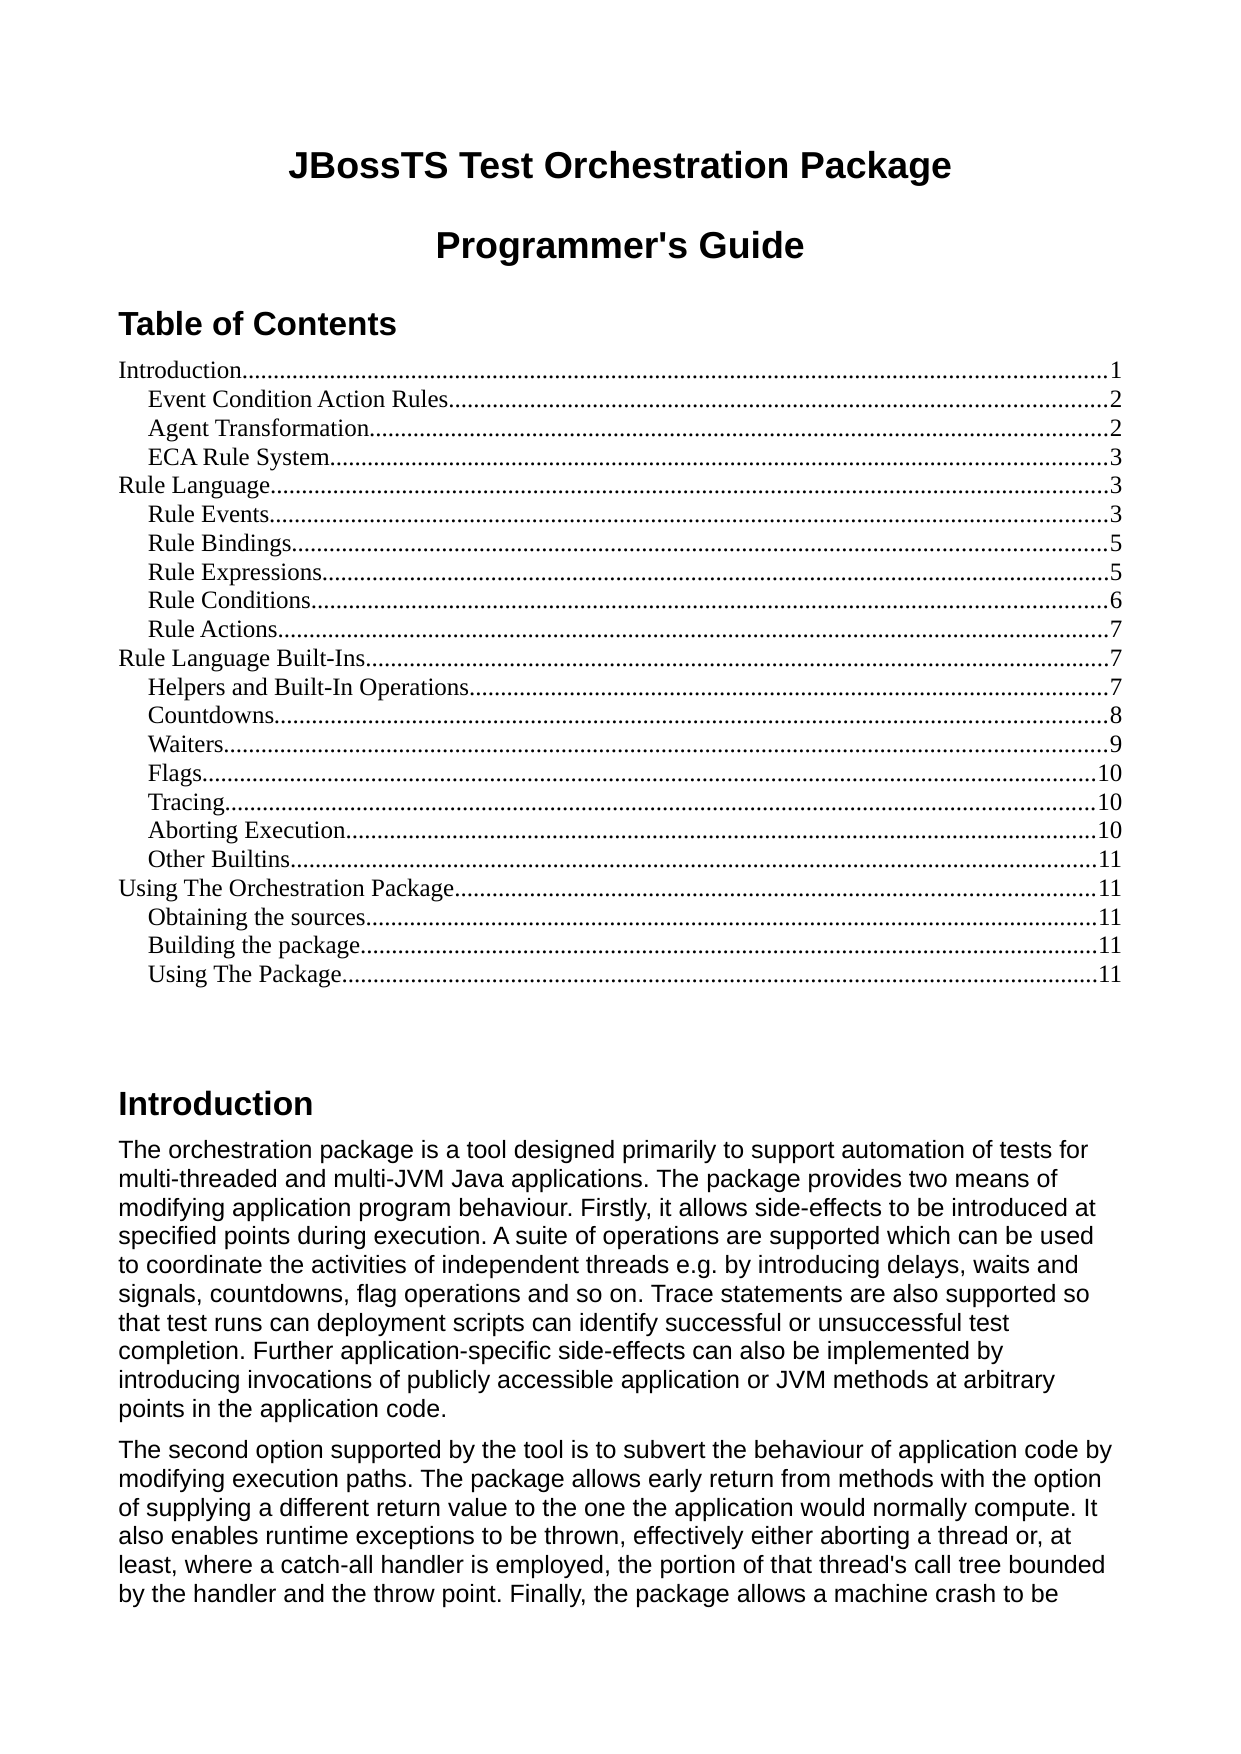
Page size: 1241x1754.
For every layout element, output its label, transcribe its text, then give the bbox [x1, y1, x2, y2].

text Using The Orchestration Package 11 [118, 873, 1122, 902]
subtitle Table of Contents [118, 304, 1122, 343]
title JBossTS Test Orchestration Package [118, 143, 1122, 186]
subtitle Introduction [118, 1084, 1122, 1122]
text Obtaining the sources 11 [148, 902, 1122, 930]
text ECA Rule System 3 [148, 442, 1122, 470]
text The second option supported by the tool is to subvert the behaviour of application code by modifying execution paths. The package allows early return from methods with the option of supplying a different return value to the one the application would normally compute. It also enables runtime exceptions to be thrown, effectively either aborting a thread or, at least, where a catch-all handler is employed, the portion of that thread's call tree bounded by the handler and the throw point. Finally, the package allows a machine crash to be [118, 1435, 1122, 1607]
text Tracing 10 [148, 787, 1122, 815]
text Agent Transformation 2 [148, 413, 1122, 442]
text The orchestration package is a tool designed primarily to support automation of tests for multi-threaded and multi-JVM Java applications. The package provides two means of modifying application program behaviour. Firstly, it allows side-effects to be introduced at specified points during execution. A suite of operations are supported which can be used to coordinate the activities of independent threads e.g. by introducing delays, waits and signals, countdowns, flag operations and so on. Trace statements are also supported so that test runs can deployment scripts can identify successful or unsuccessful test completion. Further application-specific side-effects can also be implemented by introducing invocations of publicly accessible application or JVM methods at arbitrary points in the application code. [118, 1135, 1122, 1422]
text Building the package 11 [148, 930, 1122, 959]
text Rule Conditions 6 [148, 585, 1122, 614]
text Rule Expressions 5 [148, 557, 1122, 585]
text Helpers and Built-In Operations 7 [148, 672, 1122, 700]
text Rule Language 3 [118, 470, 1122, 499]
text Rule Bindings 5 [148, 528, 1122, 557]
text Waiters 9 [148, 729, 1122, 758]
text Rule Actions 7 [148, 614, 1122, 643]
title Programmer's Guide [118, 224, 1122, 267]
text Aborting Execution 10 [148, 815, 1122, 844]
text Countdowns 8 [148, 700, 1122, 729]
text Introduction 1 [118, 355, 1122, 384]
text Rule Events 3 [148, 499, 1122, 528]
text Other Builtins 11 [148, 844, 1122, 873]
text Using The Package 11 [148, 959, 1122, 988]
text Event Condition Action Rules 2 [148, 384, 1122, 413]
text Rule Language Built-Ins 7 [118, 643, 1122, 672]
text Flags 10 [148, 758, 1122, 787]
